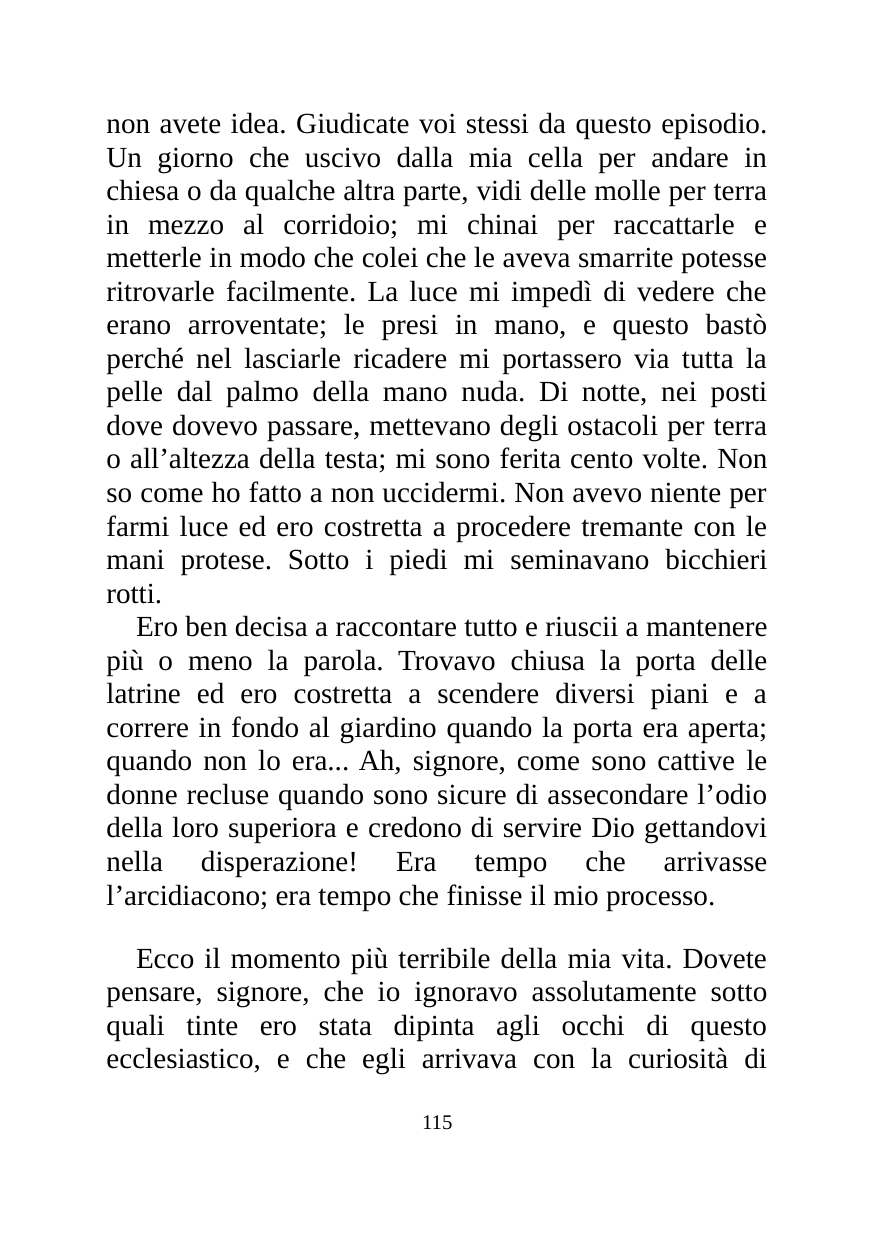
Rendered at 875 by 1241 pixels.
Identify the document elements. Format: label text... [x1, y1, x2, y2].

text Ero ben decisa a raccontare tutto e riuscii a mantenere più o meno la parola. Trovavo chiusa la porta delle latrine ed ero costretta a scendere diversi piani e a correre in fondo al giardino quando la porta era aperta; quando non lo era... Ah, signore, come sono cattive le donne recluse quando sono sicure di assecondare l’odio della loro superiora e credono di servire Dio gettandovi nella disperazione! Era tempo che arrivasse l’arcidiacono; era tempo che finisse il mio processo. [106, 609, 768, 911]
text Ecco il momento più terribile della mia vita. Dovete pensare, signore, che io ignoravo assolutamente sotto quali tinte ero stata dipinta agli occhi di questo ecclesiastico, e che egli arrivava con la curiosità di [106, 941, 768, 1075]
text non avete idea. Giudicate voi stessi da questo episodio. Un giorno che uscivo dalla mia cella per andare in chiesa o da qualche altra parte, vidi delle molle per terra in mezzo al corridoio; mi chinai per raccattarle e metterle in modo che colei che le aveva smarrite potesse ritrovarle facilmente. La luce mi impedì di vedere che erano arroventate; le presi in mano, e questo bastò perché nel lasciarle ricadere mi portassero via tutta la pelle dal palmo della mano nuda. Di notte, nei posti dove dovevo passare, mettevano degli ostacoli per terra o all’altezza della testa; mi sono ferita cento volte. Non so come ho fatto a non uccidermi. Non avevo niente per farmi luce ed ero costretta a procedere tremante con le mani protese. Sotto i piedi mi seminavano bicchieri rotti. [106, 106, 768, 609]
